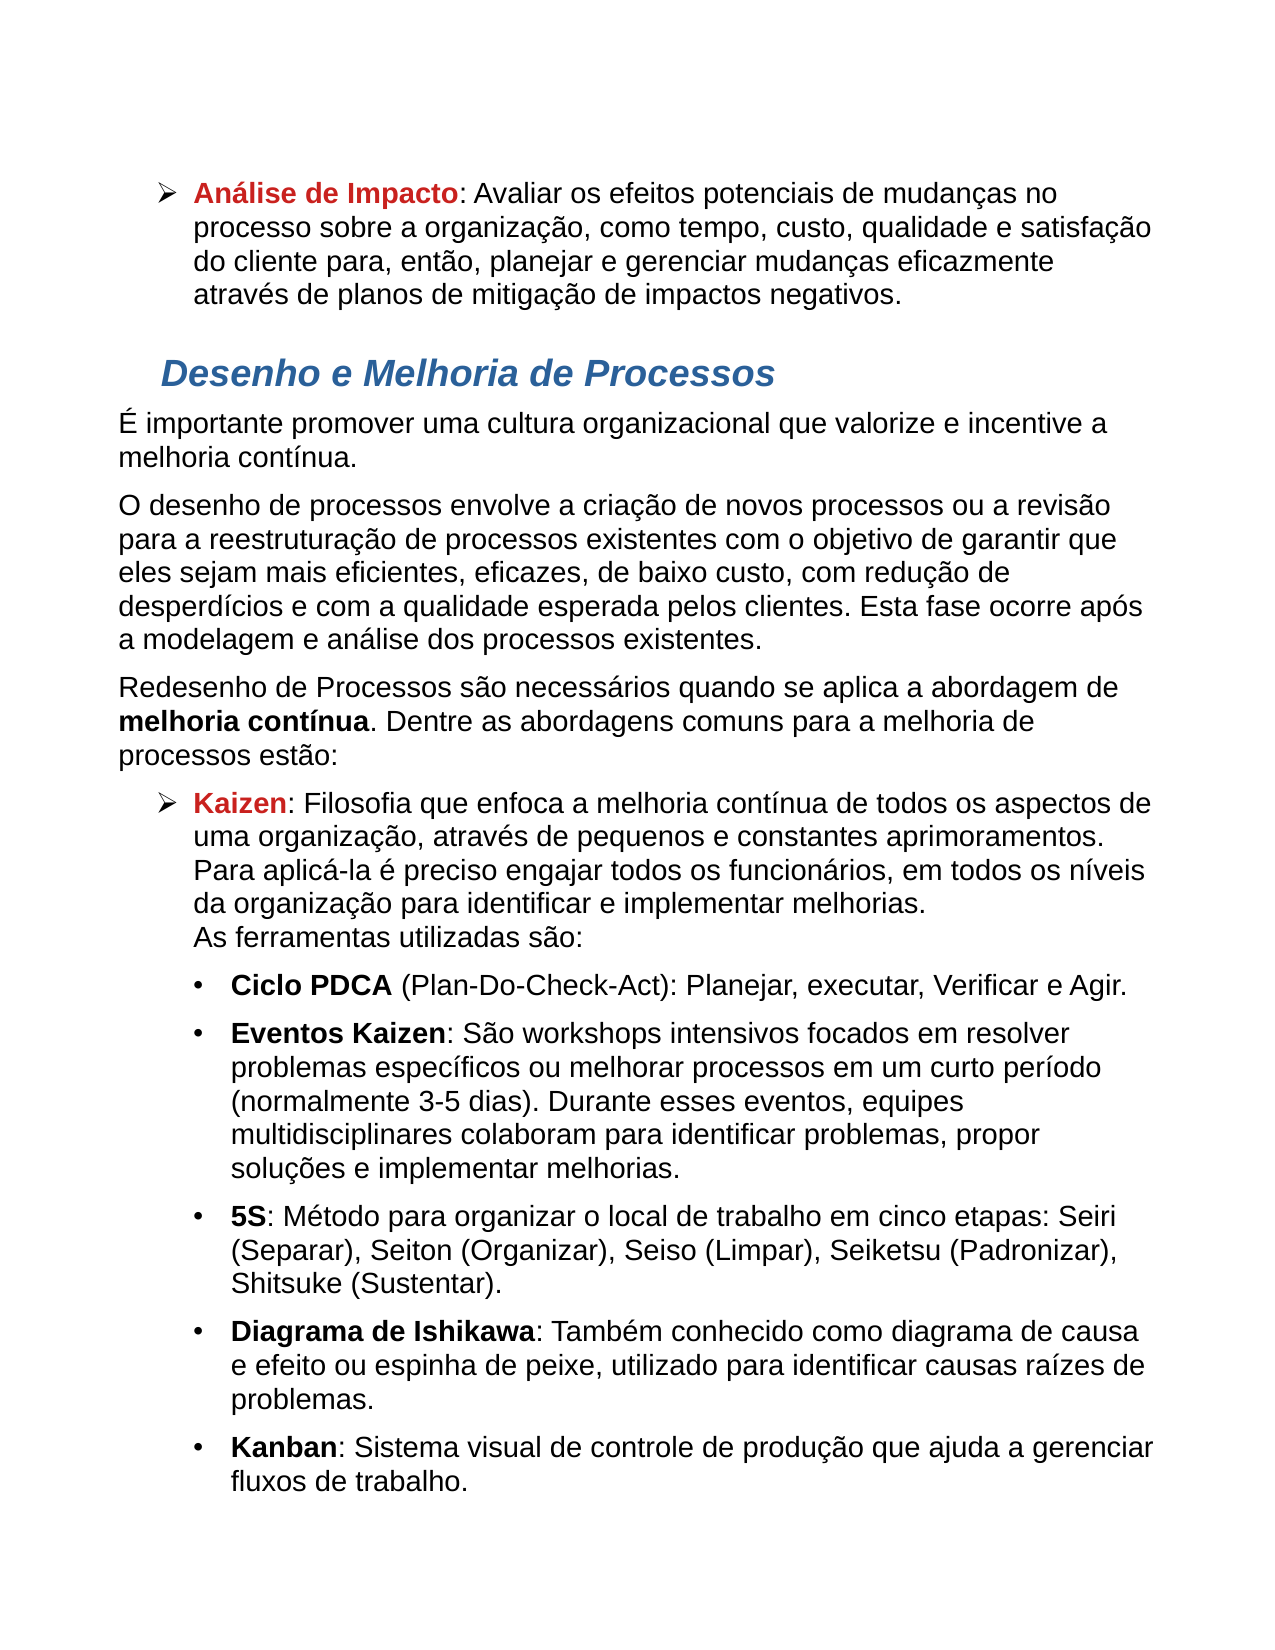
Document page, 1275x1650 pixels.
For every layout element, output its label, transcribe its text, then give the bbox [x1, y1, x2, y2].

list Kaizen: Filosofia que enfoca a melhoria contínua de todos os aspectos de uma organização, através de pequenos e constantes aprimoramentos. Para aplicá-la é preciso engajar todos os funcionários, em todos os níveis da organização para identificar e implementar melhorias. As ferramentas utilizadas são: [156, 786, 1157, 953]
list Ciclo PDCA (Plan-Do-Check-Act): Planejar, executar, Verificar e Agir. [193, 968, 1157, 1002]
subtitle Desenho e Melhoria de Processos [118, 350, 1157, 394]
list Kanban: Sistema visual de controle de produção que ajuda a gerenciar fluxos de trabalho. [193, 1430, 1157, 1497]
list 5S: Método para organizar o local de trabalho em cinco etapas: Seiri (Separar), Seiton (Organizar), Seiso (Limpar), Seiketsu (Padronizar), Shitsuke (Sustentar). [193, 1199, 1157, 1300]
list Eventos Kaizen: São workshops intensivos focados em resolver problemas específicos ou melhorar processos em um curto período (normalmente 3-5 dias). Durante esses eventos, equipes multidisciplinares colaboram para identificar problemas, propor soluções e implementar melhorias. [193, 1016, 1157, 1184]
list Diagrama de Ishikawa: Também conhecido como diagrama de causa e efeito ou espinha de peixe, utilizado para identificar causas raízes de problemas. [193, 1314, 1157, 1415]
list Análise de Impacto: Avaliar os efeitos potenciais de mudanças no processo sobre a organização, como tempo, custo, qualidade e satisfação do cliente para, então, planejar e gerenciar mudanças eficazmente através de planos de mitigação de impactos negativos. [156, 176, 1157, 311]
text É importante promover uma cultura organizacional que valorize e incentive a melhoria contínua. [118, 406, 1157, 473]
text Redesenho de Processos são necessários quando se aplica a abordagem de melhoria contínua. Dentre as abordagens comuns para a melhoria de processos estão: [118, 670, 1157, 771]
text O desenho de processos envolve a criação de novos processos ou a revisão para a reestruturação de processos existentes com o objetivo de garantir que eles sejam mais eficientes, eficazes, de baixo custo, com redução de desperdícios e com a qualidade esperada pelos clientes. Esta fase ocorre após a modelagem e análise dos processos existentes. [118, 488, 1157, 656]
